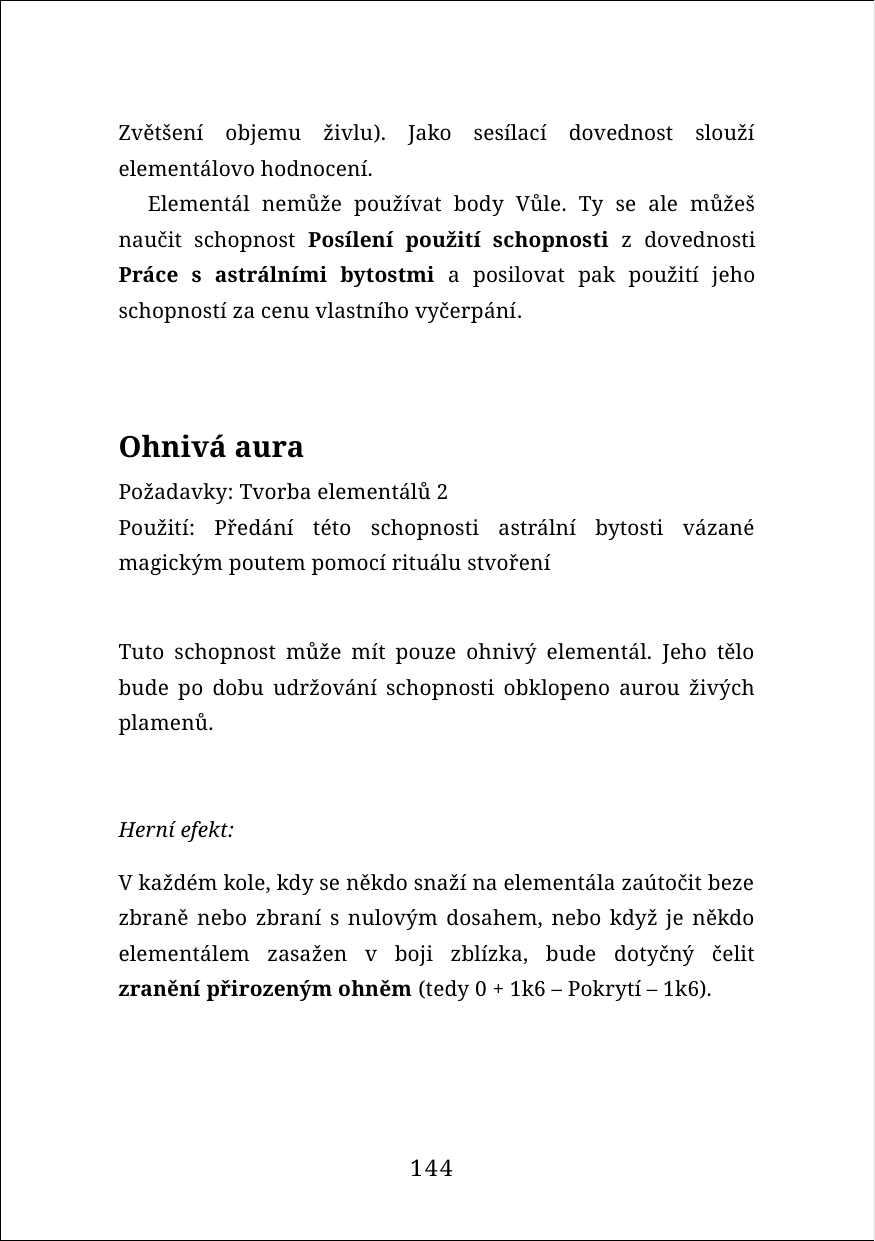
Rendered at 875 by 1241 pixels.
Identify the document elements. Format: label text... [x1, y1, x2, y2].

text V každém kole, kdy se někdo snaží na elementála zaútočit beze zbraně nebo zbraní s nulovým dosahem, nebo když je někdo elementálem zasažen v boji zblízka, bude dotyčný čelit zranění přirozeným ohněm (tedy 0 + 1k6 – Pokrytí – 1k6). [118, 868, 756, 1003]
text Požadavky: Tvorba elementálů 2 Použití: Předání této schopnosti astrální bytosti vázané magickým poutem pomocí rituálu stvoření [118, 477, 756, 612]
text Herní efekt: [118, 815, 756, 843]
text Zvětšení objemu živlu). Jako sesílací dovednost slouží elementálovo hodnocení. Elementál nemůže používat body Vůle. Ty se ale můžeš naučit schopnost Posílení použití schopnosti z dovednosti Práce s astrálními bytostmi a posilovat pak použití jeho schopností za cenu vlastního vyčerpání. [118, 118, 756, 324]
text Tuto schopnost může mít pouze ohnivý elementál. Jeho tělo bude po dobu udržování schopnosti obklopeno aurou živých plamenů. [118, 637, 756, 737]
subtitle Ohnivá aura [118, 426, 756, 466]
